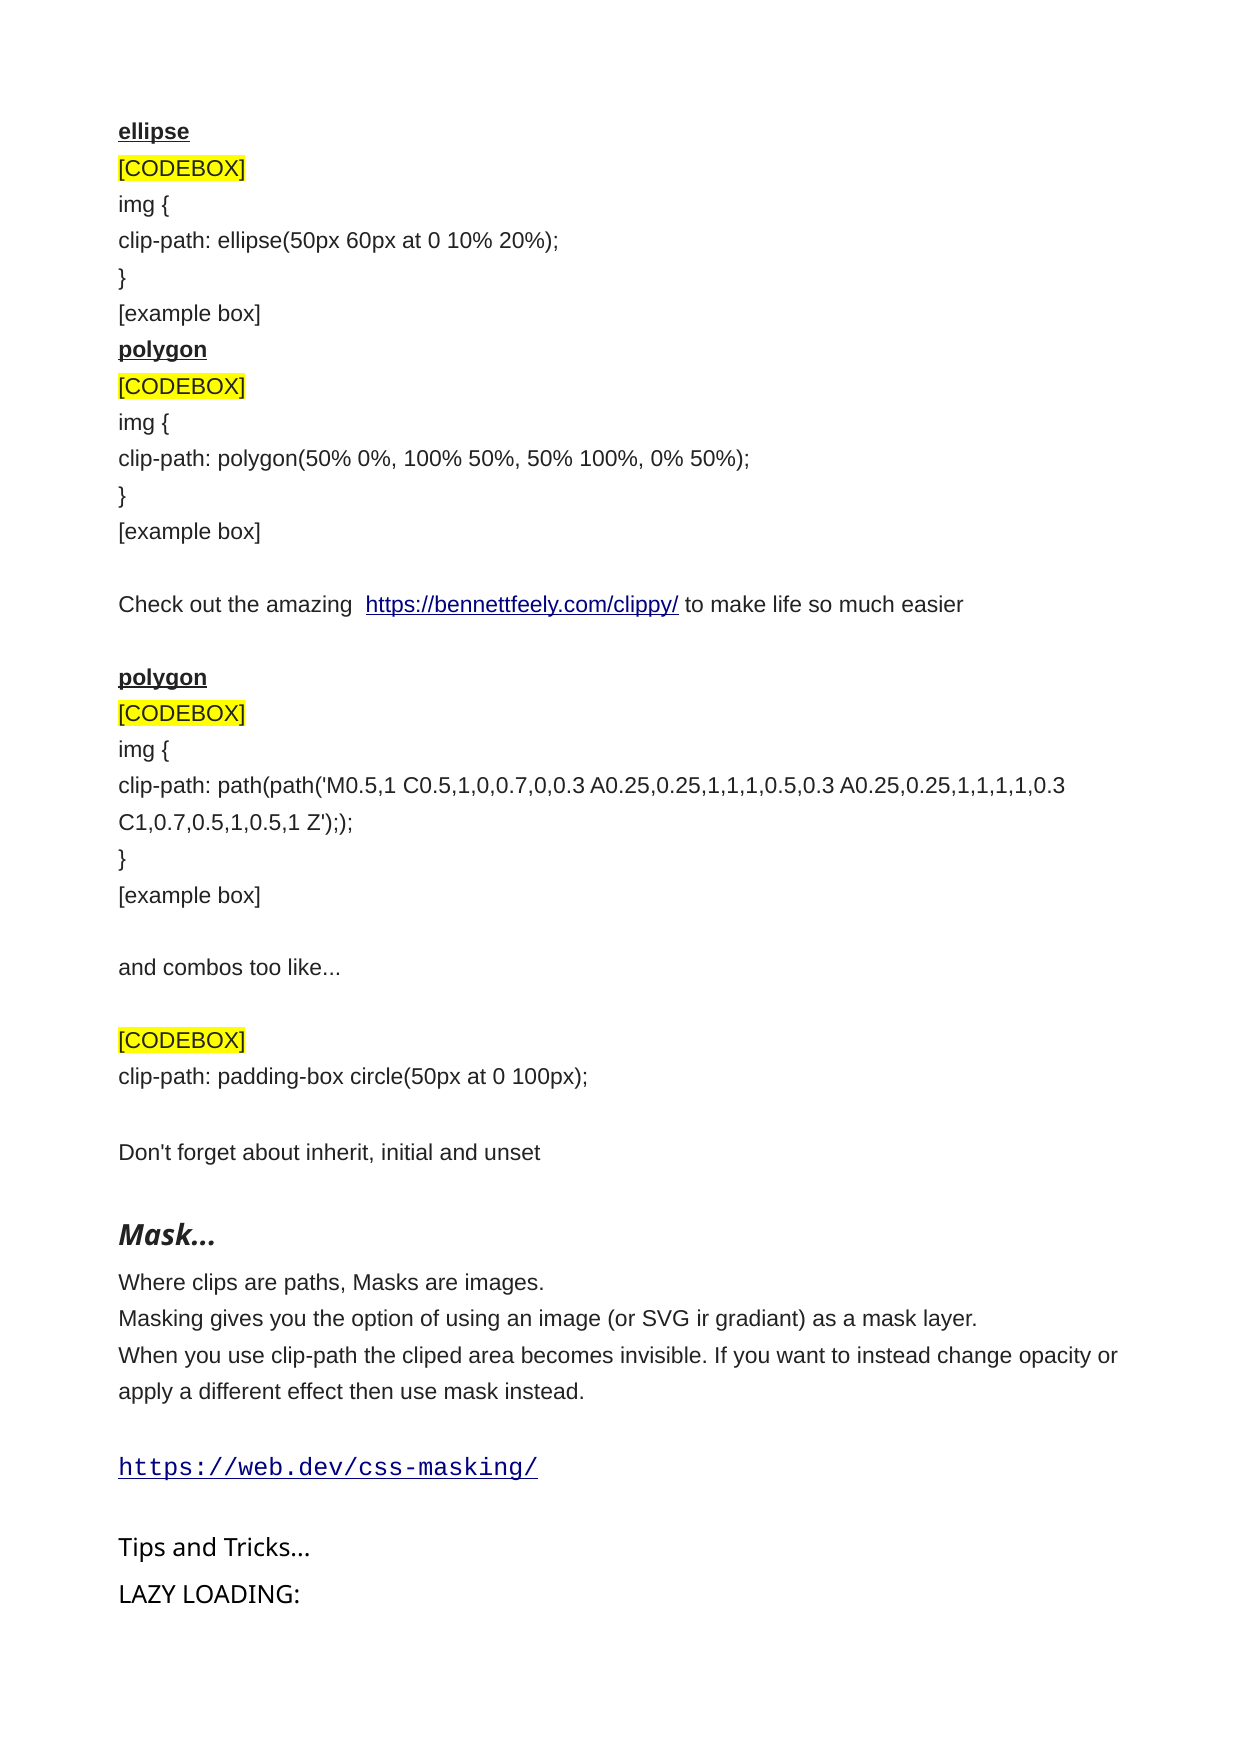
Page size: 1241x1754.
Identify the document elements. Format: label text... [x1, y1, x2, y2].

text Check out the amazing https://bennettfeely.com/clippy/ to make life so much easier [118, 591, 1122, 617]
text img { [118, 736, 1122, 762]
text https://web.dev/css-masking/ [118, 1454, 1122, 1483]
text [example box] [118, 300, 1122, 326]
text LAZY LOADING: [118, 1576, 1122, 1611]
text and combos too like... [118, 954, 1122, 981]
text } [118, 263, 1122, 290]
text Mask... [118, 1214, 1122, 1254]
text Don't forget about inherit, initial and unset [118, 1139, 1122, 1165]
text [example box] [118, 518, 1122, 544]
text [CODEBOX] [118, 1027, 1122, 1053]
text Where clips are paths, Masks are images. [118, 1269, 1122, 1295]
text clip-path: ellipse(50px 60px at 0 10% 20%); [118, 227, 1122, 253]
text [CODEBOX] [118, 700, 1122, 726]
text Masking gives you the option of using an image (or SVG ir gradiant) as a mask layer. [118, 1305, 1122, 1332]
text } [118, 845, 1122, 872]
text clip-path: padding-box circle(50px at 0 100px); [118, 1063, 1122, 1090]
text img { [118, 409, 1122, 435]
text ellipse [118, 118, 1122, 144]
text clip-path: path(path('M0.5,1 C0.5,1,0,0.7,0,0.3 A0.25,0.25,1,1,1,0.5,0.3 A0.25,0.25,1,1,1,1,0.3 C1,0.7,0.5,1,0.5,1 Z');); [118, 772, 1122, 835]
text polygon [118, 336, 1122, 363]
text clip-path: polygon(50% 0%, 100% 50%, 50% 100%, 0% 50%); [118, 445, 1122, 472]
text [example box] [118, 882, 1122, 908]
text [CODEBOX] [118, 154, 1122, 181]
text Tips and Tricks... [118, 1529, 1122, 1563]
text [CODEBOX] [118, 373, 1122, 399]
text polygon [118, 663, 1122, 690]
text } [118, 482, 1122, 508]
text img { [118, 191, 1122, 217]
text When you use clip-path the cliped area becomes invisible. If you want to instead change opacity or apply a different effect then use mask instead. [118, 1342, 1122, 1404]
